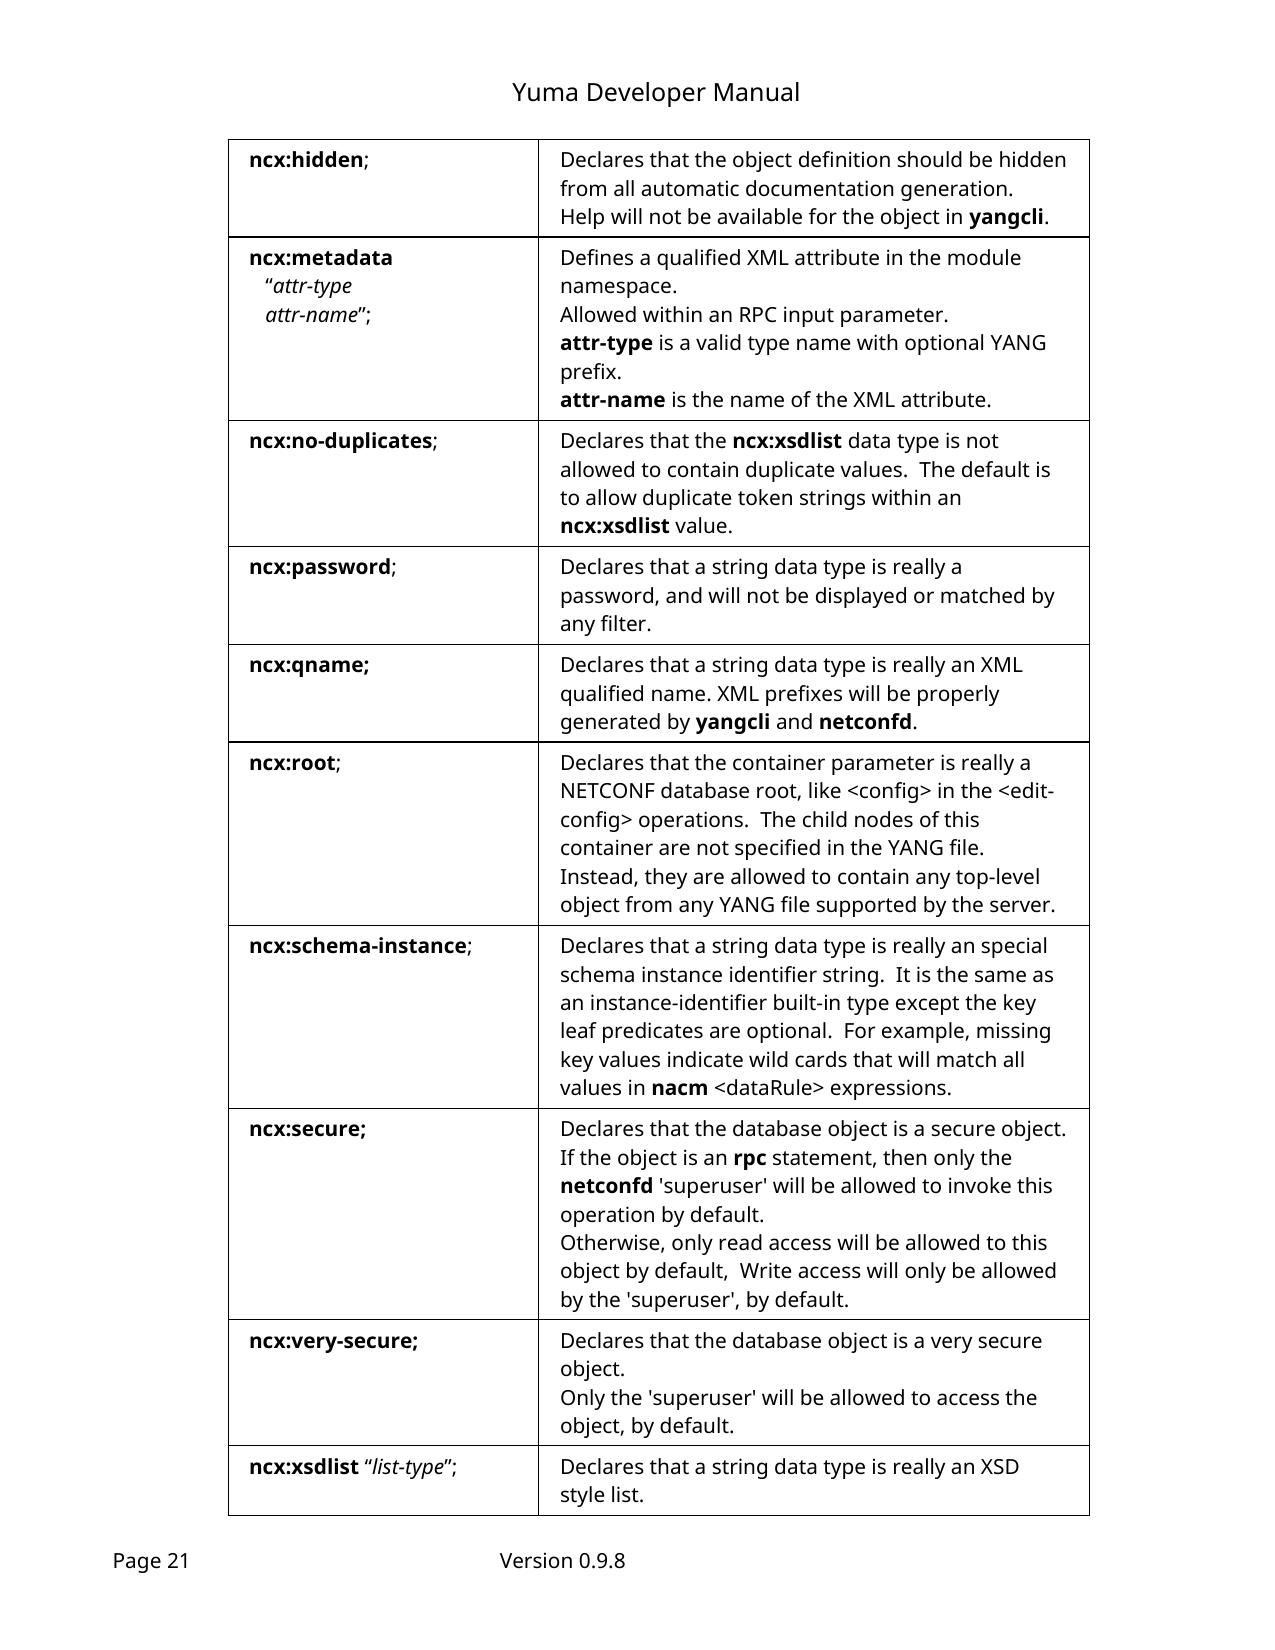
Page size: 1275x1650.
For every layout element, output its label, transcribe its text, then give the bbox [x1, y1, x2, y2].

table_cell ncx:secure; [229, 1109, 538, 1319]
table_cell ncx:no-duplicates; [229, 421, 538, 546]
table_cell ncx:schema-instance; [229, 926, 538, 1108]
table_cell Declares that the container parameter is really a NETCONF database root, like <config> in the <edit-config> operations. The child nodes of this container are not specified in the YANG file. Instead, they are allowed to contain any top-level object from any YANG file supported by the server. [539, 743, 1089, 924]
table_cell Declares that a string data type is really an special schema instance identifier string. It is the same as an instance-identifier built-in type except the key leaf predicates are optional. For example, missing key values indicate wild cards that will match all values in nacm <dataRule> expressions. [539, 926, 1089, 1108]
table_cell Defines a qualified XML attribute in the module namespace. Allowed within an RPC input parameter. attr-type is a valid type name with optional YANG prefix. attr-name is the name of the XML attribute. [539, 238, 1089, 419]
table_cell ncx:very-secure; [229, 1320, 538, 1445]
table_cell Declares that the object definition should be hidden from all automatic documentation generation. Help will not be available for the object in yangcli. [539, 140, 1089, 236]
table_cell ncx:xsdlist “list-type”; [229, 1446, 538, 1515]
table_cell ncx:hidden; [229, 140, 538, 236]
table_cell Declares that the database object is a very secure object. Only the 'superuser' will be allowed to access the object, by default. [539, 1320, 1089, 1445]
table_cell ncx:password; [229, 547, 538, 643]
table_cell Declares that the ncx:xsdlist data type is not allowed to contain duplicate values. The default is to allow duplicate token strings within an ncx:xsdlist value. [539, 421, 1089, 546]
table_cell ncx:qname; [229, 645, 538, 741]
table_cell ncx:metadata “attr-type attr-name”; [229, 238, 538, 419]
table_cell Declares that a string data type is really a password, and will not be displayed or matched by any filter. [539, 547, 1089, 643]
table_cell Declares that a string data type is really an XSD style list. [539, 1446, 1089, 1515]
table_cell Declares that a string data type is really an XML qualified name. XML prefixes will be properly generated by yangcli and netconfd. [539, 645, 1089, 741]
table_cell ncx:root; [229, 743, 538, 924]
table_cell Declares that the database object is a secure object. If the object is an rpc statement, then only the netconfd 'superuser' will be allowed to invoke this operation by default. Otherwise, only read access will be allowed to this object by default, Write access will only be allowed by the 'superuser', by default. [539, 1109, 1089, 1319]
